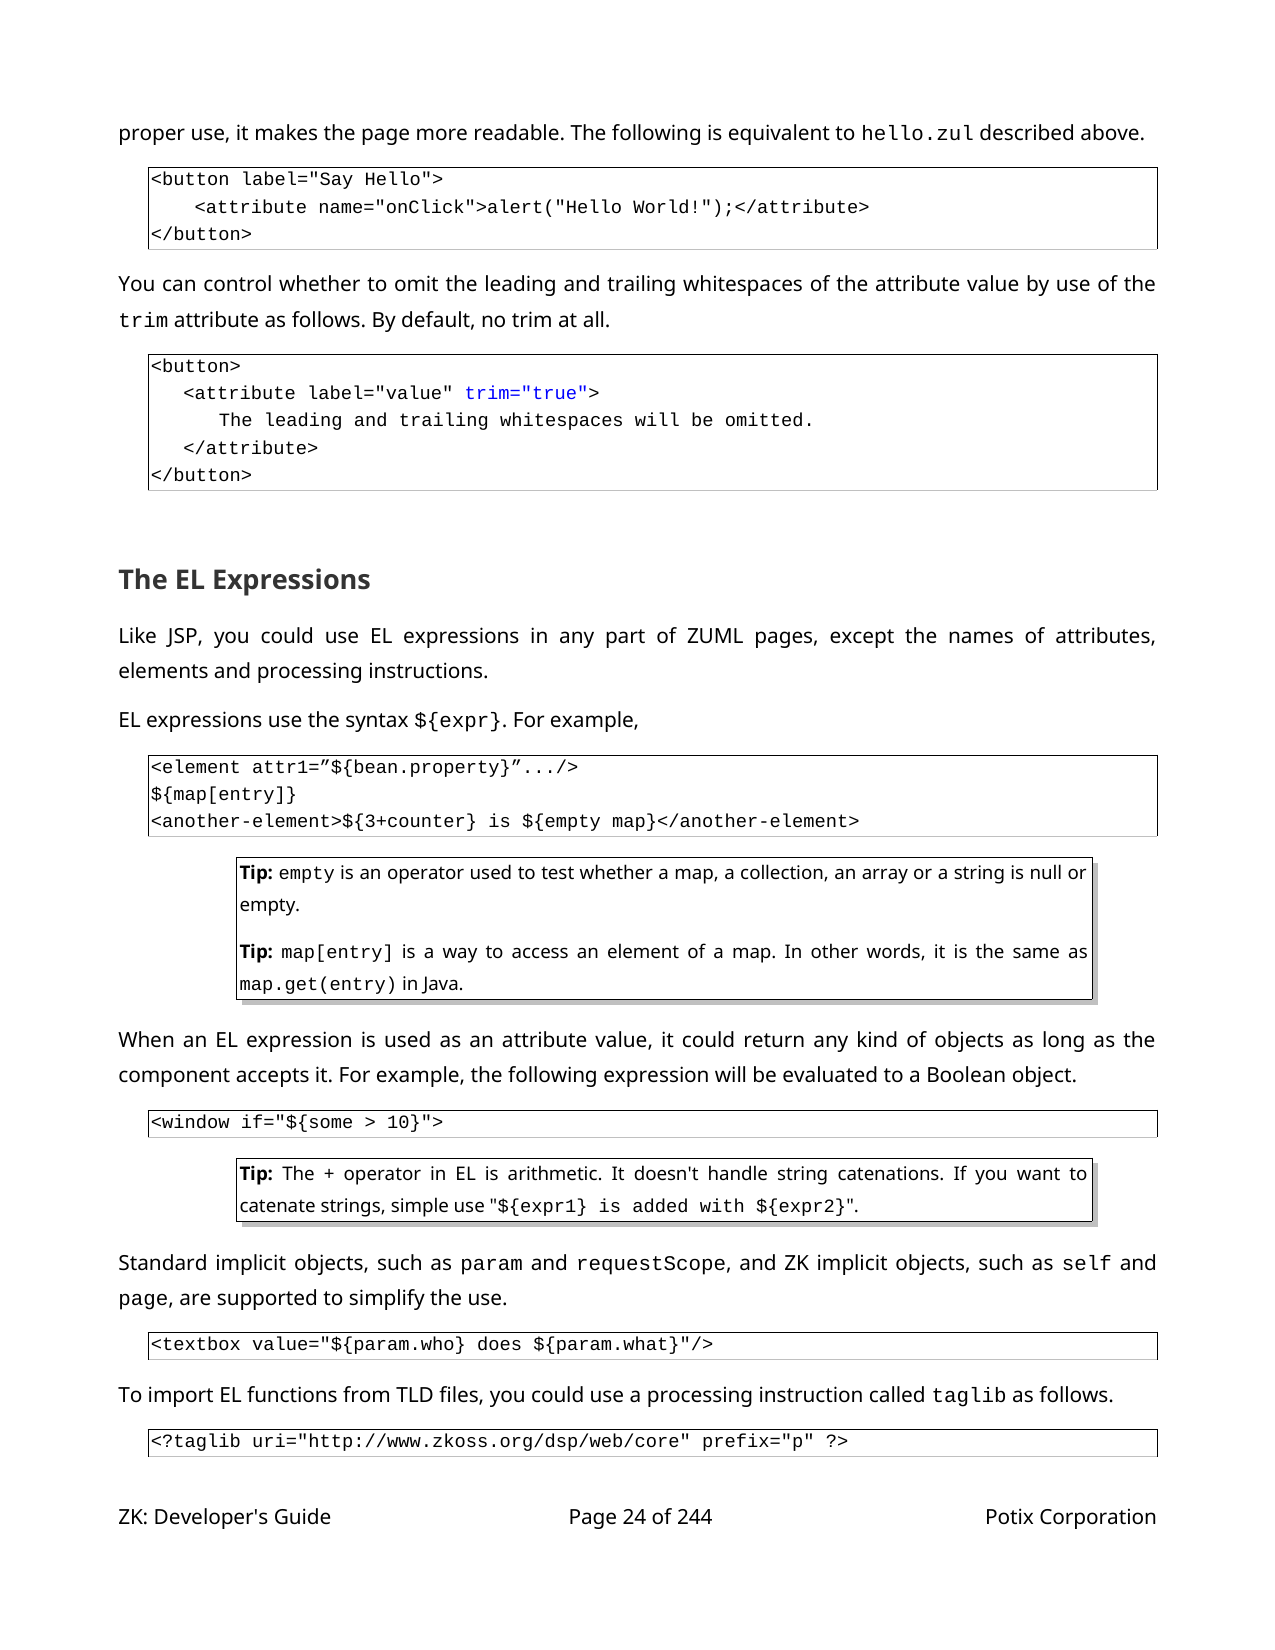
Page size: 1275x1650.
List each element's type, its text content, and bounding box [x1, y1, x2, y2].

text Like JSP, you could use EL expressions in any part of ZUML pages, except the names of attributes, elements and processing instructions. [118, 621, 1157, 685]
text Tip: The + operator in EL is arithmetic. It doesn't handle string catenations. If you want to catenate strings, simple use "${expr1} is added with ${expr2}". [237, 1159, 1092, 1221]
text <button label="Say Hello"> [149, 168, 1157, 192]
text <button> [149, 355, 1157, 378]
text <attribute label="value" trim="true"> [149, 381, 1157, 405]
text <textbox value="${param.who} does ${param.what}"/> [149, 1333, 1157, 1359]
subtitle The EL Expressions [118, 561, 1157, 598]
text </button> [149, 463, 1157, 490]
text When an EL expression is used as an attribute value, it could return any kind of objects as long as the component accepts it. For example, the following expression will be evaluated to a Boolean object. [118, 1025, 1157, 1089]
text <window if="${some > 10}"> [149, 1111, 1157, 1137]
text To import EL functions from TLD files, you could use a processing instruction called taglib as follows. [118, 1380, 1157, 1409]
text <element attr1=”${bean.property}”.../> [149, 756, 1157, 779]
text proper use, it makes the page more readable. The following is equivalent to hello.zul described above. [118, 118, 1157, 147]
text Tip: empty is an operator used to test whether a map, a collection, an array or a string is null or empty. [237, 858, 1092, 917]
text Standard implicit objects, such as param and requestScope, and ZK implicit objects, such as self and page, are supported to simplify the use. [118, 1248, 1157, 1312]
text ${map[entry]} [149, 782, 1157, 806]
text Tip: map[entry] is a way to access an element of a map. In other words, it is the same as map.get(entry) in Java. [237, 935, 1092, 999]
text The leading and trailing whitespaces will be omitted. [149, 408, 1157, 433]
text You can control whether to omit the leading and trailing whitespaces of the attribute value by use of the trim attribute as follows. By default, no trim at all. [118, 269, 1157, 333]
text <another-element>${3+counter} is ${empty map}</another-element> [149, 809, 1157, 836]
text </button> [149, 222, 1157, 249]
text <attribute name="onClick">alert("Hello World!");</attribute> [149, 194, 1157, 219]
text EL expressions use the syntax ${expr}. For example, [118, 705, 1157, 734]
text <?taglib uri="http://www.zkoss.org/dsp/web/core" prefix="p" ?> [149, 1430, 1157, 1456]
text </attribute> [149, 436, 1157, 460]
